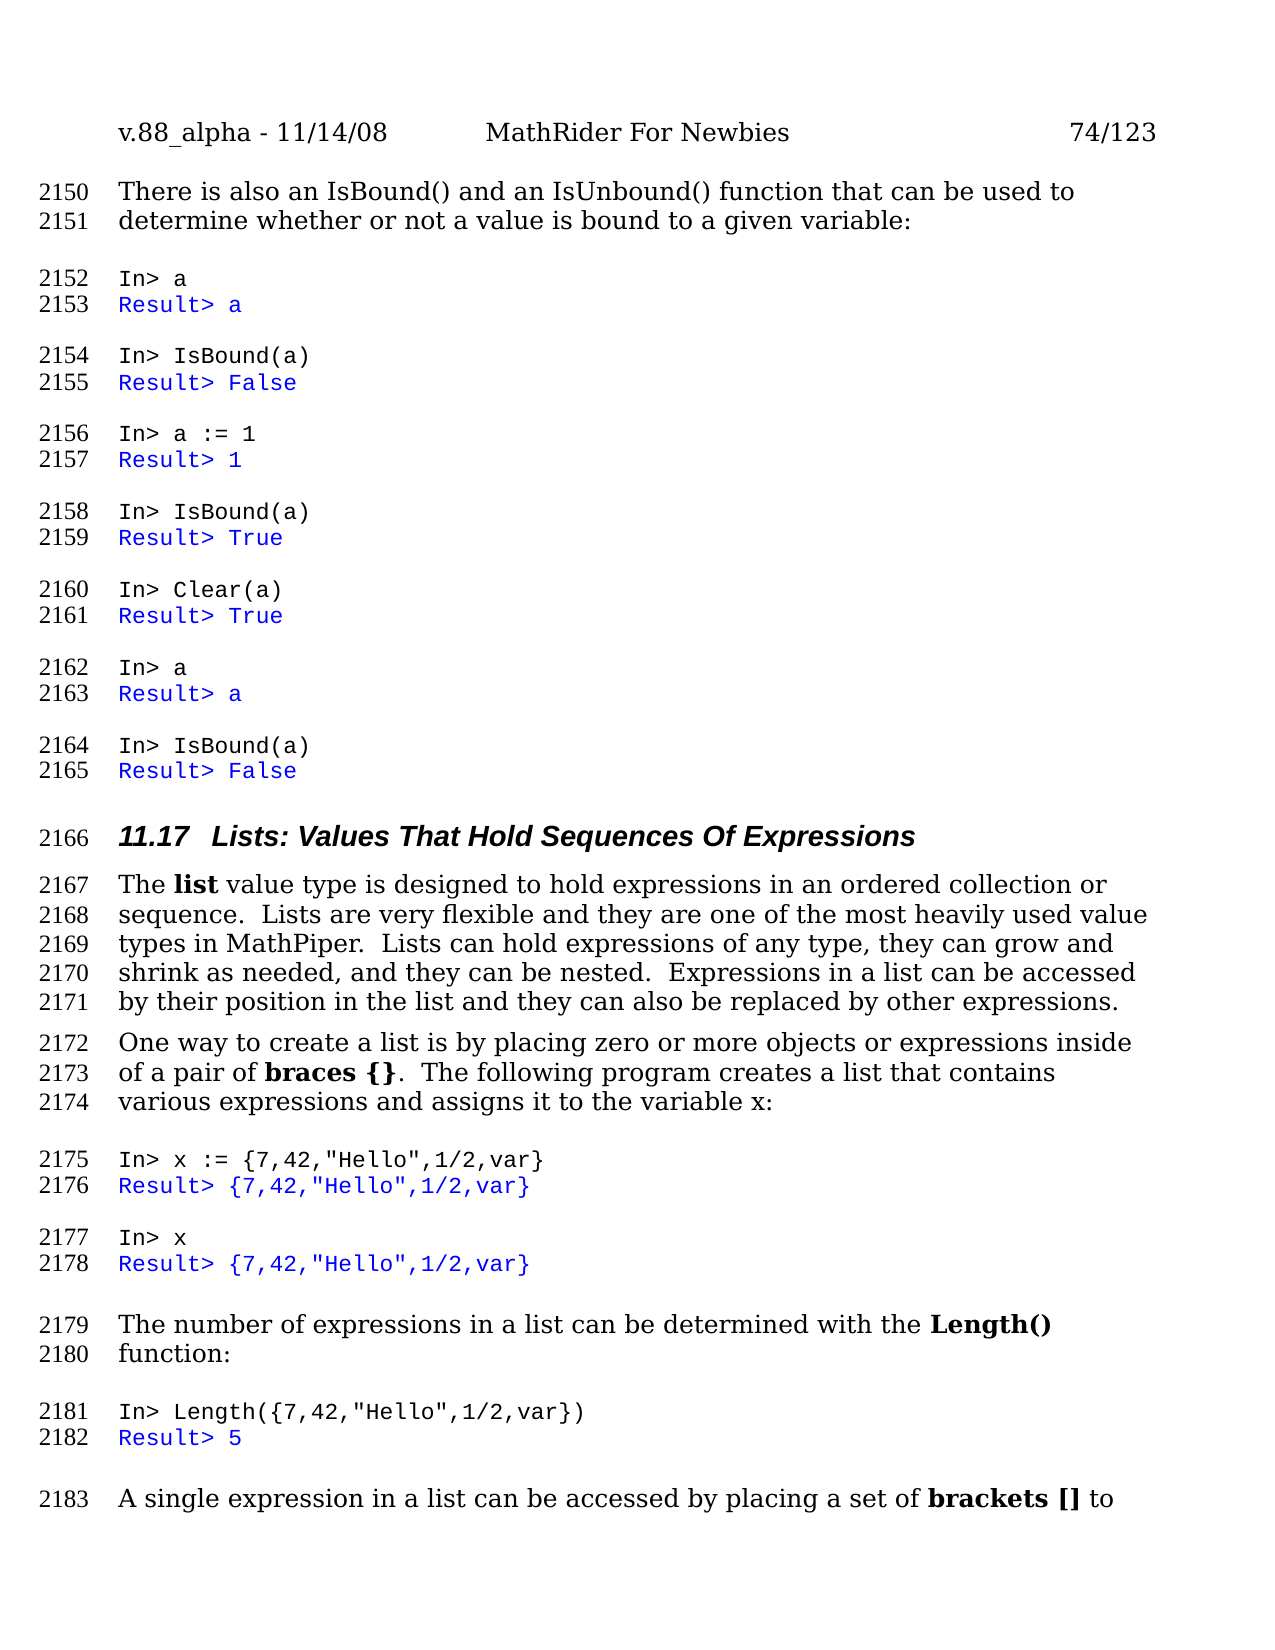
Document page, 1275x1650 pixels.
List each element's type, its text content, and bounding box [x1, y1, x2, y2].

text In> x := {7,42,"Hello",1/2,var} [118, 1148, 1157, 1174]
text In> IsBound(a) [118, 501, 1157, 526]
text Result> False [118, 760, 1157, 786]
text Result> a [118, 682, 1157, 708]
text In> Length({7,42,"Hello",1/2,var}) [118, 1400, 1157, 1426]
text In> Clear(a) [118, 578, 1157, 604]
text A single expression in a list can be accessed by placing a set of brackets [] to [118, 1484, 1157, 1514]
text One way to create a list is by placing zero or more objects or expressions inside of a pair of braces {}. The following program creates a list that contains various expressions and assigns it to the variable x: [118, 1028, 1157, 1116]
text In> x [118, 1226, 1157, 1252]
text In> a [118, 267, 1157, 293]
text Result> a [118, 293, 1157, 319]
text Result> 1 [118, 449, 1157, 474]
text There is also an IsBound() and an IsUnbound() function that can be used to determine whether or not a value is bound to a given variable: [118, 177, 1157, 235]
text Result> {7,42,"Hello",1/2,var} [118, 1252, 1157, 1278]
text Result> True [118, 526, 1157, 552]
text In> IsBound(a) [118, 734, 1157, 760]
text In> a [118, 656, 1157, 682]
text Result> 5 [118, 1426, 1157, 1452]
text Result> True [118, 604, 1157, 630]
subtitle Lists: Values That Hold Sequences Of Expressions [118, 819, 1157, 852]
text Result> {7,42,"Hello",1/2,var} [118, 1174, 1157, 1200]
text Result> False [118, 371, 1157, 397]
text The number of expressions in a list can be determined with the Length() function: [118, 1310, 1157, 1368]
text In> IsBound(a) [118, 345, 1157, 371]
text In> a := 1 [118, 423, 1157, 449]
text The list value type is designed to hold expressions in an ordered collection or sequence. Lists are very flexible and they are one of the most heavily used value types in MathPiper. Lists can hold expressions of any type, they can grow and shrink as needed, and they can be nested. Expressions in a list can be accessed by their position in the list and they can also be replaced by other expressions. [118, 870, 1157, 1016]
